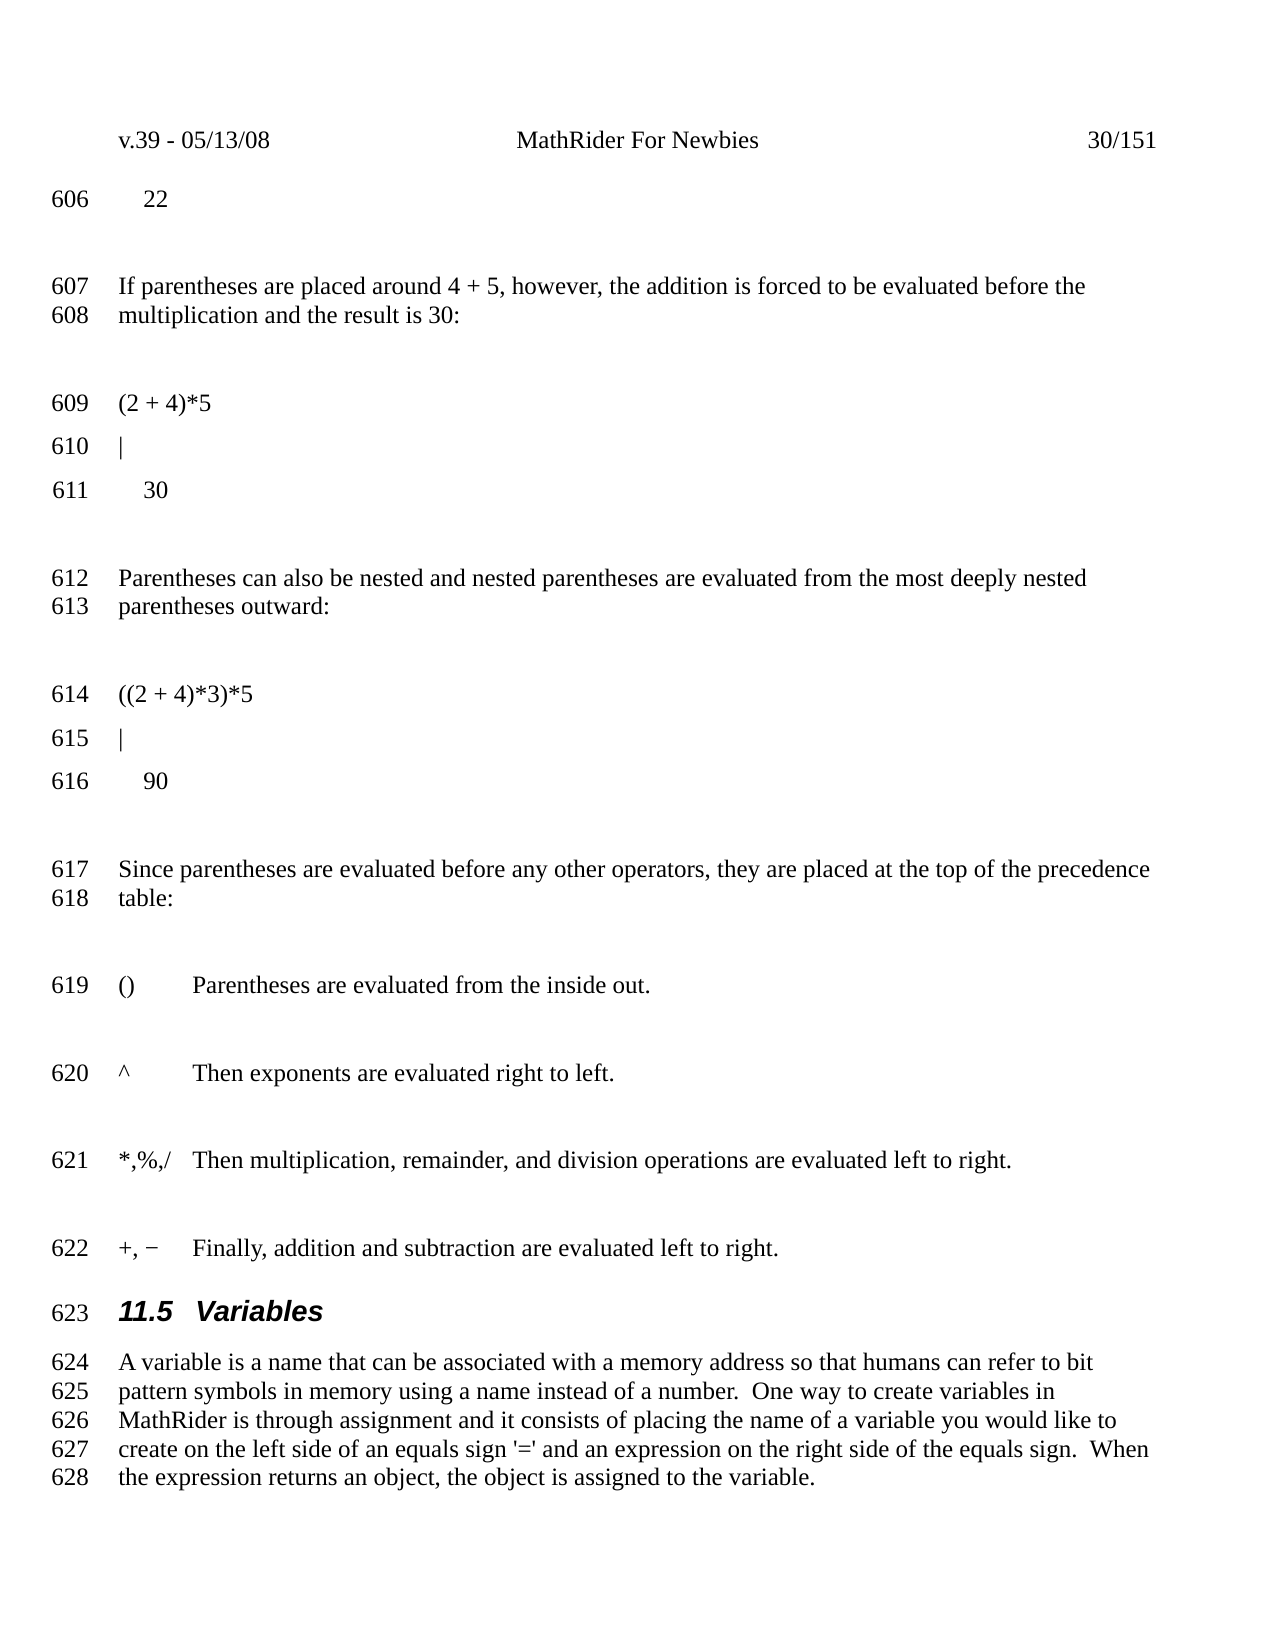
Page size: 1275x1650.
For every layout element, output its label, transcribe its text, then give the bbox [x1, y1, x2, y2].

text 90 [118, 766, 1157, 795]
text ^ Then exponents are evaluated right to left. [118, 1058, 1157, 1086]
text 22 [118, 184, 1157, 213]
text Since parentheses are evaluated before any other operators, they are placed at the top of the precedence table: [118, 854, 1157, 911]
subtitle Variables [118, 1294, 1157, 1327]
text +, − Finally, addition and subtraction are evaluated left to right. [118, 1233, 1157, 1261]
text If parentheses are placed around 4 + 5, however, the addition is forced to be evaluated before the multiplication and the result is 30: [118, 271, 1157, 329]
text | [118, 431, 1157, 460]
text *,%,/ Then multiplication, remainder, and division operations are evaluated left to right. [118, 1145, 1157, 1174]
text ((2 + 4)*3)*5 [118, 679, 1157, 708]
text (2 + 4)*5 [118, 388, 1157, 416]
text 30 [118, 475, 1157, 504]
text | [118, 723, 1157, 751]
text () Parentheses are evaluated from the inside out. [118, 970, 1157, 999]
text Parentheses can also be nested and nested parentheses are evaluated from the most deeply nested parentheses outward: [118, 563, 1157, 620]
text A variable is a name that can be associated with a memory address so that humans can refer to bit pattern symbols in memory using a name instead of a number. One way to create variables in MathRider is through assignment and it consists of placing the name of a variable you would like to create on the left side of an equals sign '=' and an expression on the right side of the equals sign. When the expression returns an object, the object is assigned to the variable. [118, 1347, 1157, 1491]
